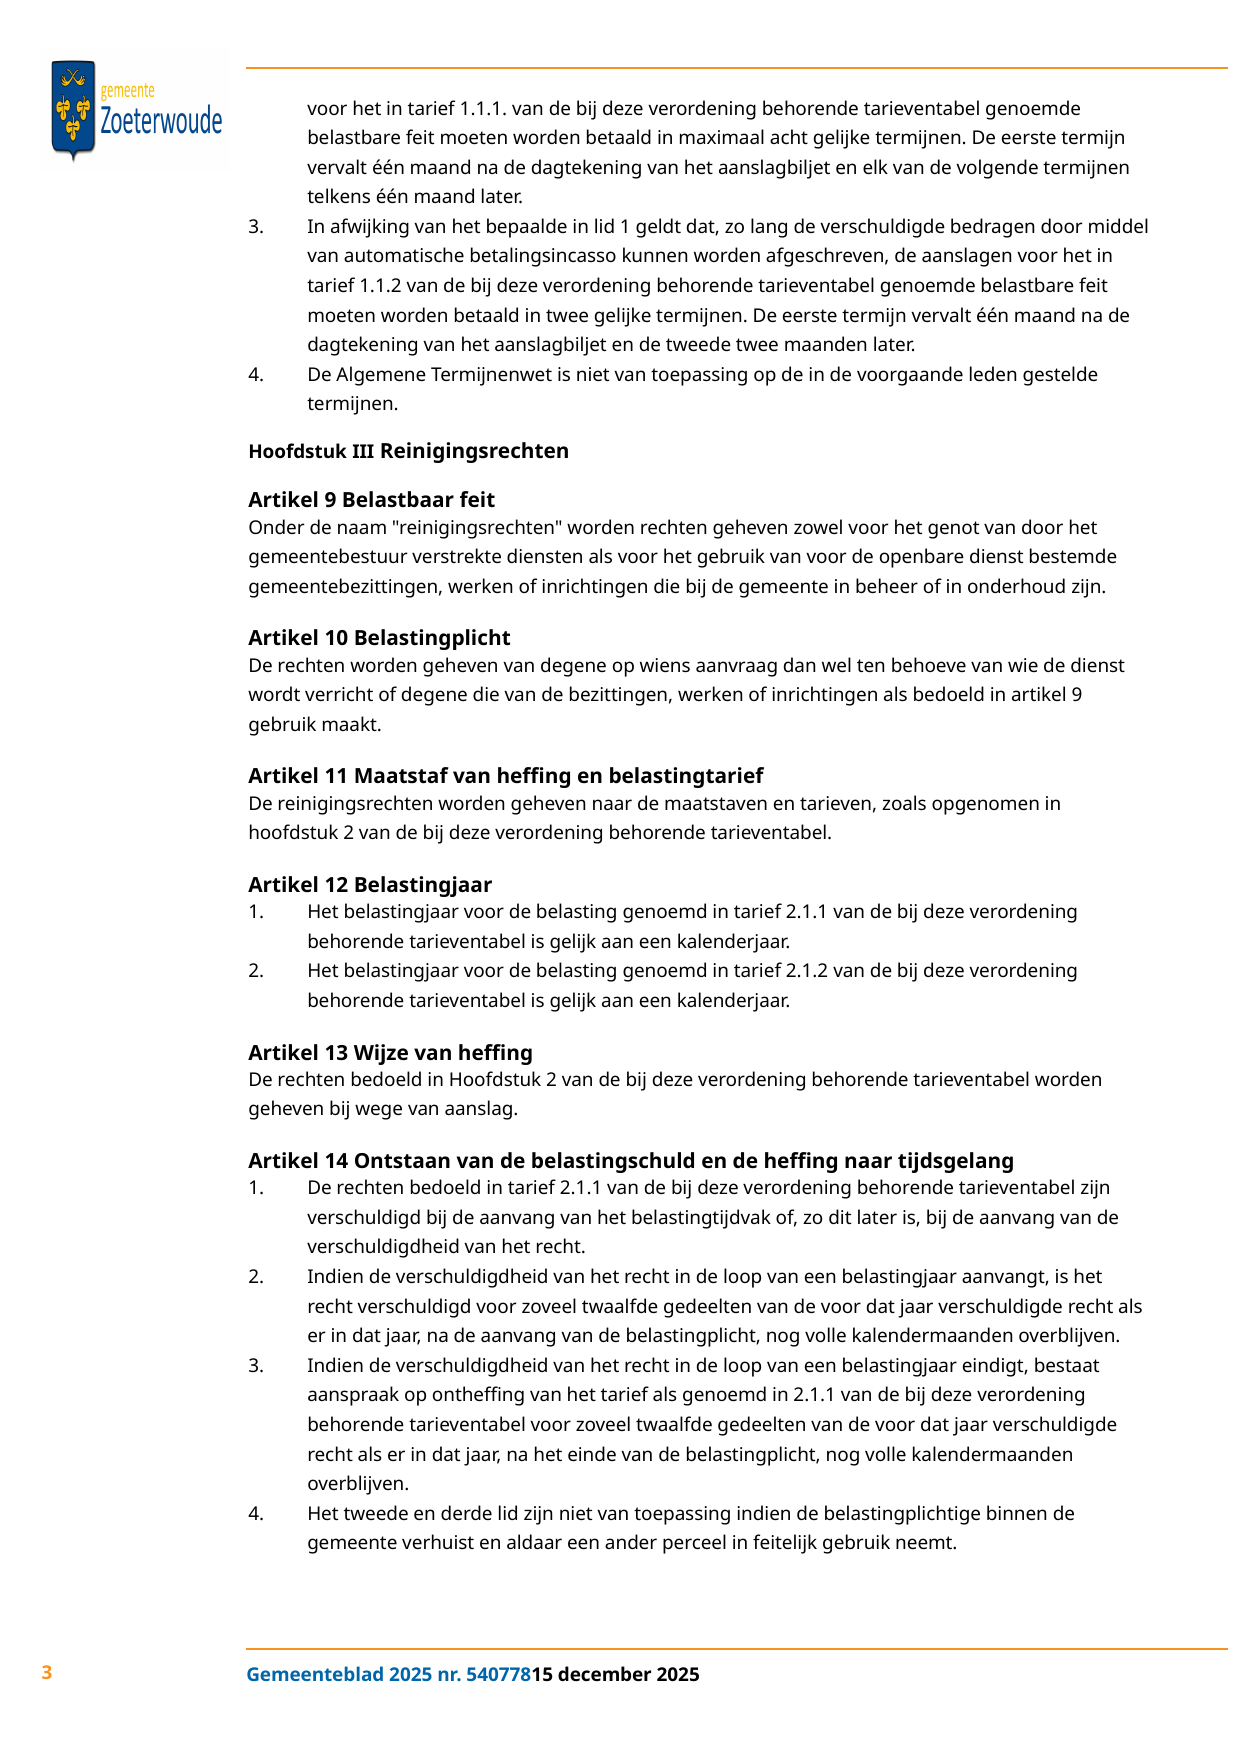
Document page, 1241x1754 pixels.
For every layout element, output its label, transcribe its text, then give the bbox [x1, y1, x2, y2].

list De rechten bedoeld in tarief 2.1.1 van de bij deze verordening behorende tarieventabel zijn verschuldigd bij de aanvang van het belastingtijdvak of, zo dit later is, bij de aanvang van de verschuldigdheid van het recht. [248, 1174, 1152, 1259]
text De rechten bedoeld in Hoofdstuk 2 van de bij deze verordening behorende tarieventabel worden geheven bij wege van aanslag. [248, 1066, 1152, 1121]
text Artikel 10 Belastingplicht [248, 623, 1152, 652]
text De rechten worden geheven van degene op wiens aanvraag dan wel ten behoeve van wie de dienst wordt verricht of degene die van de bezittingen, werken of inrichtingen als bedoeld in artikel 9 gebruik maakt. [248, 652, 1152, 737]
text Onder de naam "reinigingsrechten" worden rechten geheven zowel voor het genot van door het gemeentebestuur verstrekte diensten als voor het gebruik van voor de openbare dienst bestemde gemeentebezittingen, werken of inrichtingen die bij de gemeente in beheer of in onderhoud zijn. [248, 514, 1152, 599]
text Artikel 14 Ontstaan van de belastingschuld en de heffing naar tijdsgelang [248, 1146, 1152, 1174]
text Hoofdstuk III Reinigingsrechten [248, 436, 1152, 465]
text Artikel 9 Belastbaar feit [248, 486, 1152, 514]
list Het belastingjaar voor de belasting genoemd in tarief 2.1.1 van de bij deze verordening behorende tarieventabel is gelijk aan een kalenderjaar. [248, 898, 1152, 954]
list voor het in tarief 1.1.1. van de bij deze verordening behorende tarieventabel genoemde belastbare feit moeten worden betaald in maximaal acht gelijke termijnen. De eerste termijn vervalt één maand na de dagtekening van het aanslagbiljet en elk van de volgende termijnen telkens één maand later. [248, 95, 1152, 209]
list Indien de verschuldigdheid van het recht in de loop van een belastingjaar aanvangt, is het recht verschuldigd voor zoveel twaalfde gedeelten van de voor dat jaar verschuldigde recht als er in dat jaar, na de aanvang van de belastingplicht, nog volle kalendermaanden overblijven. [248, 1263, 1152, 1348]
text Artikel 12 Belastingjaar [248, 870, 1152, 898]
list Het tweede en derde lid zijn niet van toepassing indien de belastingplichtige binnen de gemeente verhuist en aldaar een ander perceel in feitelijk gebruik neemt. [248, 1500, 1152, 1555]
list In afwijking van het bepaalde in lid 1 geldt dat, zo lang de verschuldigde bedragen door middel van automatische betalingsincasso kunnen worden afgeschreven, de aanslagen voor het in tarief 1.1.2 van de bij deze verordening behorende tarieventabel genoemde belastbare feit moeten worden betaald in twee gelijke termijnen. De eerste termijn vervalt één maand na de dagtekening van het aanslagbiljet en de tweede twee maanden later. [248, 213, 1152, 357]
picture [41, 47, 231, 172]
list Indien de verschuldigdheid van het recht in de loop van een belastingjaar eindigt, bestaat aanspraak op ontheffing van het tarief als genoemd in 2.1.1 van de bij deze verordening behorende tarieventabel voor zoveel twaalfde gedeelten van de voor dat jaar verschuldigde recht als er in dat jaar, na het einde van de belastingplicht, nog volle kalendermaanden overblijven. [248, 1352, 1152, 1496]
text Artikel 11 Maatstaf van heffing en belastingtarief [248, 762, 1152, 790]
list Het belastingjaar voor de belasting genoemd in tarief 2.1.2 van de bij deze verordening behorende tarieventabel is gelijk aan een kalenderjaar. [248, 958, 1152, 1013]
list De Algemene Termijnenwet is niet van toepassing op de in de voorgaande leden gestelde termijnen. [248, 361, 1152, 416]
text De reinigingsrechten worden geheven naar de maatstaven en tarieven, zoals opgenomen in hoofdstuk 2 van de bij deze verordening behorende tarieventabel. [248, 790, 1152, 845]
text Artikel 13 Wijze van heffing [248, 1038, 1152, 1066]
